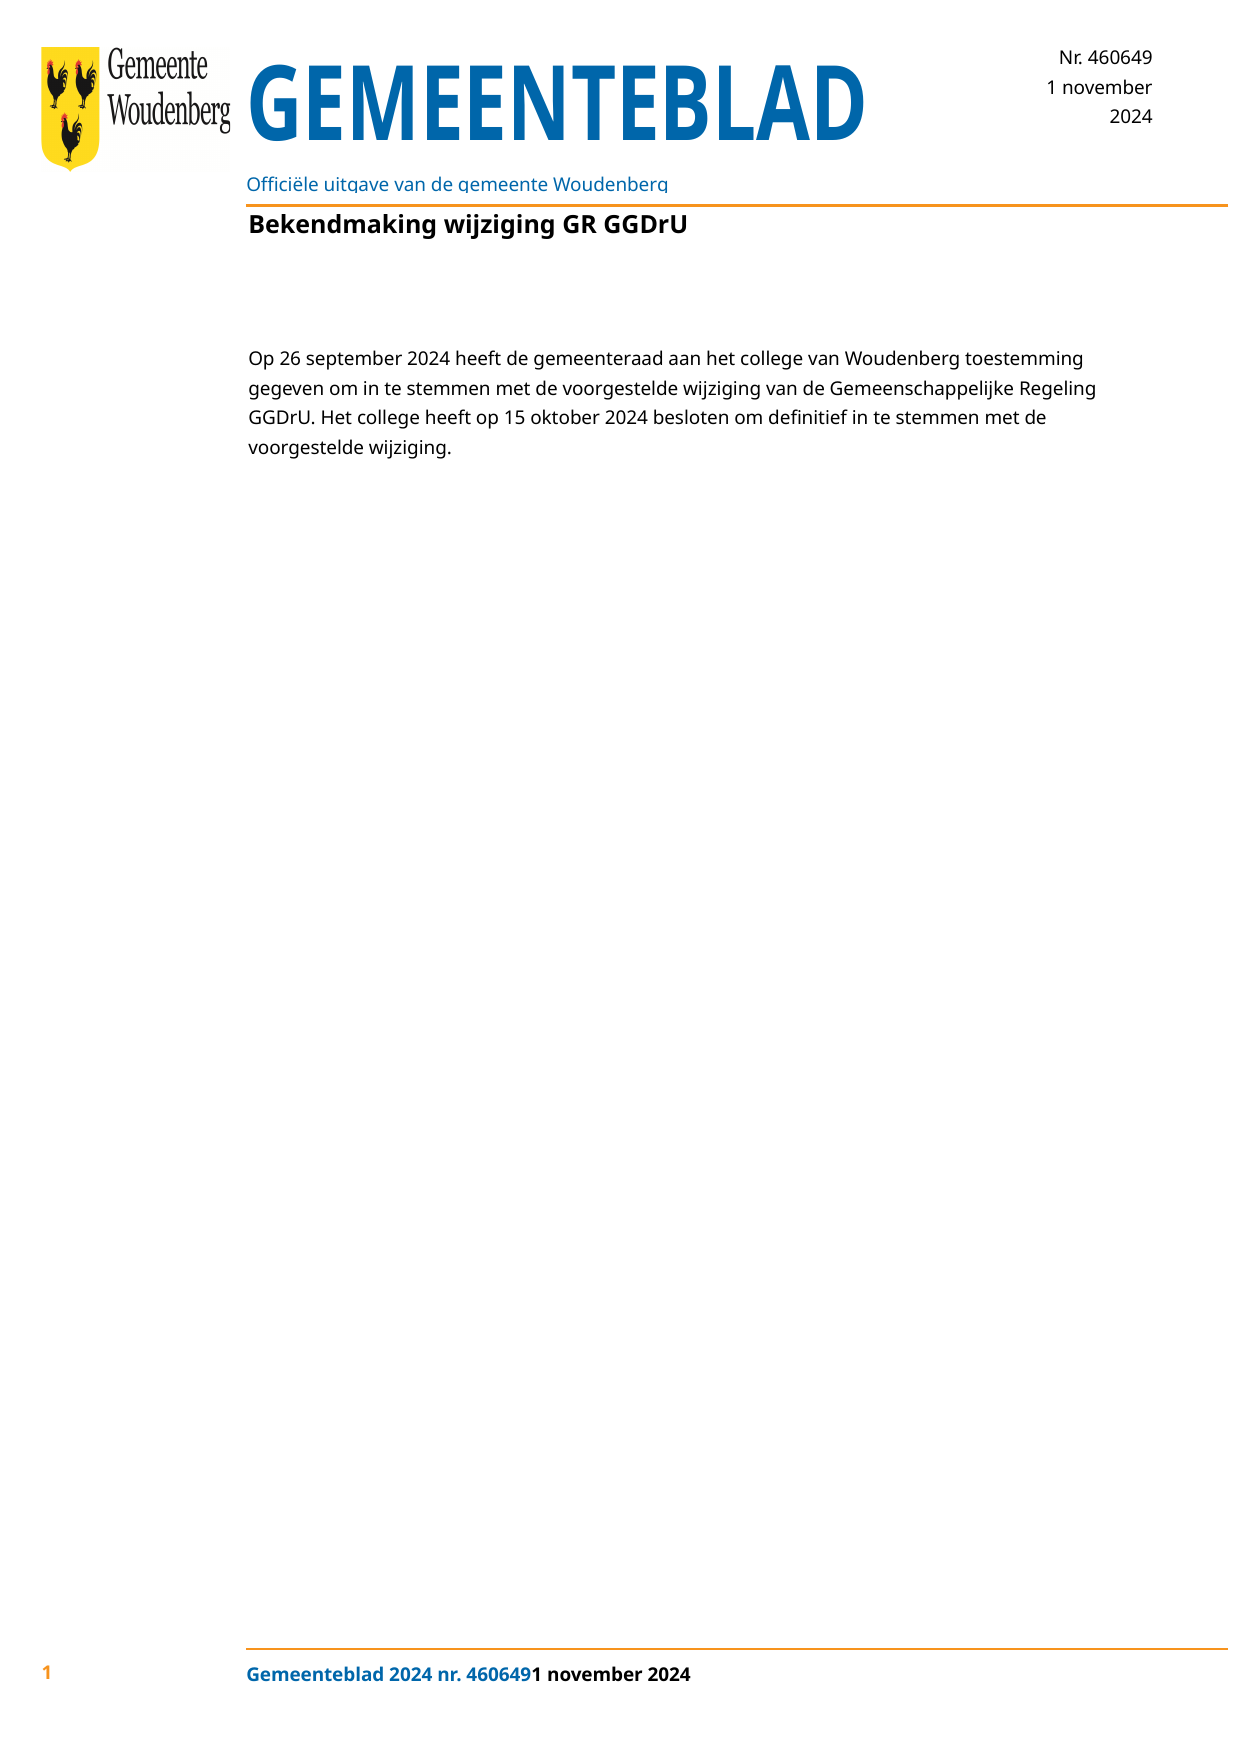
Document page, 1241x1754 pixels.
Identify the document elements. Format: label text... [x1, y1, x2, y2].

picture [41, 47, 231, 172]
text Bekendmaking wijziging GR GGDrU [248, 207, 1152, 241]
text Op 26 september 2024 heeft de gemeenteraad aan het college van Woudenberg toestemming gegeven om in te stemmen met de voorgestelde wijziging van de Gemeenschappelijke Regeling GGDrU. Het college heeft op 15 oktober 2024 besloten om definitief in te stemmen met de voorgestelde wijziging. [248, 345, 1152, 460]
